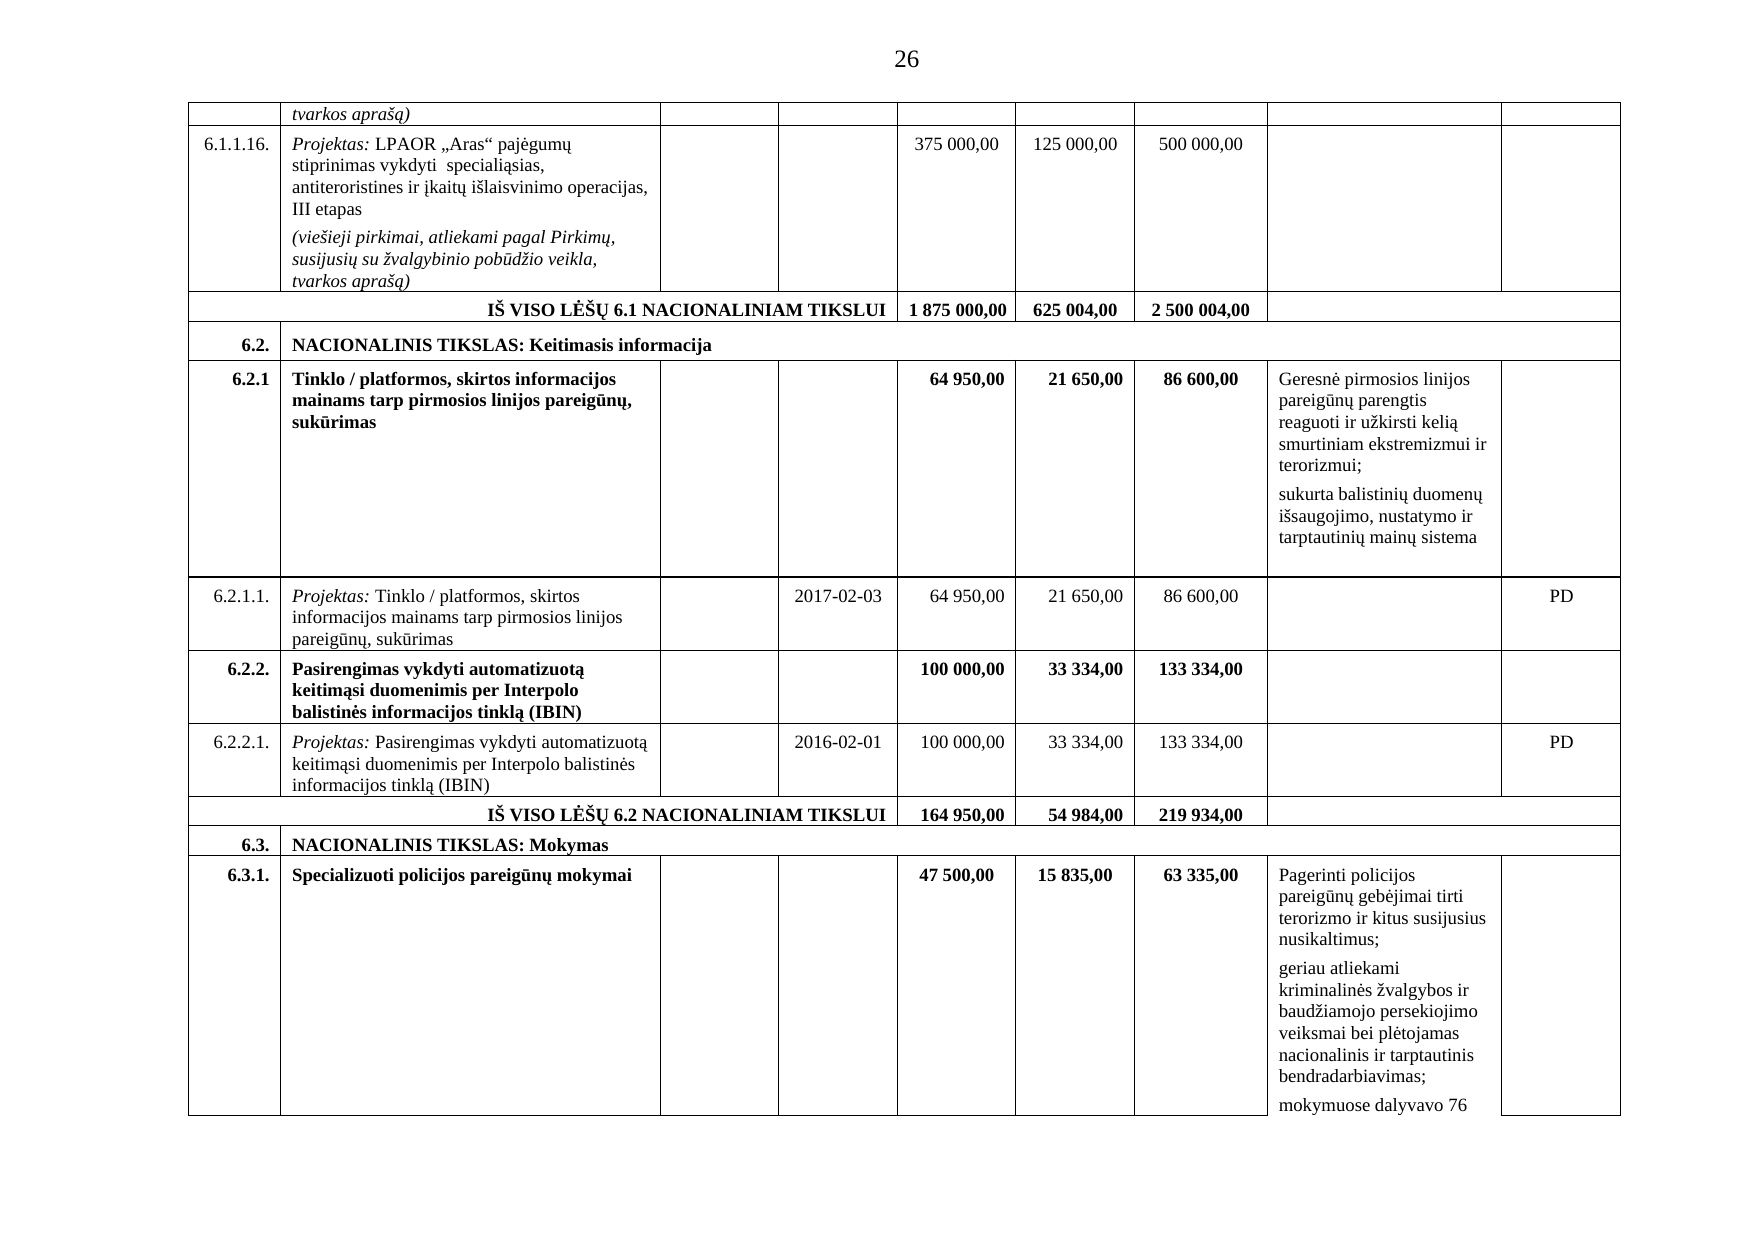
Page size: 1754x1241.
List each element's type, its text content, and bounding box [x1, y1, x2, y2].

table_cell 86 600,00 [1135, 361, 1267, 576]
table_cell 219 934,00 [1135, 797, 1267, 825]
table_cell [1268, 578, 1501, 649]
table_cell 2 500 004,00 [1135, 292, 1267, 321]
table_cell 1 875 000,00 [898, 292, 1015, 321]
table_cell [661, 724, 778, 796]
table_cell [779, 651, 897, 722]
table_cell Pasirengimas vykdyti automatizuotą keitimąsi duomenimis per Interpolo balistinės informacijos tinklą (IBIN) [281, 651, 660, 722]
table_cell [1268, 797, 1620, 825]
table_cell 21 650,00 [1016, 578, 1134, 649]
table_cell Geresnė pirmosios linijos pareigūnų parengtis reaguoti ir užkirsti kelią smurtiniam ekstremizmui ir terorizmui; sukurta balistinių duomenų išsaugojimo, nustatymo ir tarptautinių mainų sistema [1268, 361, 1501, 576]
table_cell [1502, 361, 1620, 576]
table_cell NACIONALINIS TIKSLAS: Mokymas [281, 826, 1620, 855]
table_cell Pagerinti policijos pareigūnų gebėjimai tirti terorizmo ir kitus susijusius nusikaltimus; geriau atliekami kriminalinės žvalgybos ir baudžiamojo persekiojimo veiksmai bei plėtojamas nacionalinis ir tarptautinis bendradarbiavimas; mokymuose dalyvavo 76 [1268, 856, 1501, 1115]
table_cell tvarkos aprašą) [281, 103, 660, 124]
table_cell [661, 651, 778, 722]
table_cell [1268, 292, 1620, 321]
table_cell [1268, 103, 1501, 124]
table_cell 164 950,00 [898, 797, 1015, 825]
table_cell [1502, 651, 1620, 722]
table_cell [661, 361, 778, 576]
table_cell 21 650,00 [1016, 361, 1134, 576]
table_cell [1502, 126, 1620, 291]
table_cell 500 000,00 [1135, 126, 1267, 291]
table_cell 133 334,00 [1135, 651, 1267, 722]
table_cell 2017-02-03 [779, 578, 897, 649]
table_cell Projektas: LPAOR „Aras“ pajėgumų stiprinimas vykdyti specialiąsias, antiteroristines ir įkaitų išlaisvinimo operacijas, III etapas (viešieji pirkimai, atliekami pagal Pirkimų, susijusių su žvalgybinio pobūdžio veikla, tvarkos aprašą) [281, 126, 660, 291]
table_cell 86 600,00 [1135, 578, 1267, 649]
table_cell 100 000,00 [898, 724, 1015, 796]
table_cell 6.3.1. [189, 856, 280, 1115]
table_cell 6.2.2.1. [189, 724, 280, 796]
table_cell Projektas: Pasirengimas vykdyti automatizuotą keitimąsi duomenimis per Interpolo balistinės informacijos tinklą (IBIN) [281, 724, 660, 796]
table_cell 6.3. [189, 826, 280, 855]
table_cell [779, 103, 897, 124]
table_cell 54 984,00 [1016, 797, 1134, 825]
table_cell [1135, 103, 1267, 124]
table_cell 6.2. [189, 322, 280, 359]
table_cell 6.2.2. [189, 651, 280, 722]
table_cell 100 000,00 [898, 651, 1015, 722]
table_cell 6.1.1.16. [189, 126, 280, 291]
table_cell [1502, 856, 1620, 1115]
table_cell PD [1502, 724, 1620, 796]
table_cell 33 334,00 [1016, 651, 1134, 722]
table_cell [1502, 103, 1620, 124]
table_cell IŠ VISO LĖŠŲ 6.2 NACIONALINIAM TIKSLUI [189, 797, 897, 825]
table_cell [661, 126, 778, 291]
table_cell 63 335,00 [1135, 856, 1267, 1115]
table_cell 2016-02-01 [779, 724, 897, 796]
table_cell PD [1502, 578, 1620, 649]
table_cell 133 334,00 [1135, 724, 1267, 796]
table_cell [661, 578, 778, 649]
table_cell 6.2.1.1. [189, 578, 280, 649]
table_cell [779, 856, 897, 1115]
table_cell 33 334,00 [1016, 724, 1134, 796]
table_cell 625 004,00 [1016, 292, 1134, 321]
table_cell [1268, 126, 1501, 291]
table_cell [898, 103, 1015, 124]
table_cell 64 950,00 [898, 578, 1015, 649]
table_cell [779, 126, 897, 291]
table_cell [661, 856, 778, 1115]
table_cell 125 000,00 [1016, 126, 1134, 291]
table_cell [661, 103, 778, 124]
table_cell 64 950,00 [898, 361, 1015, 576]
table_cell [189, 103, 280, 124]
table_cell IŠ VISO LĖŠŲ 6.1 NACIONALINIAM TIKSLUI [189, 292, 897, 321]
table_cell [1016, 103, 1134, 124]
table_cell [1268, 651, 1501, 722]
table_cell Tinklo / platformos, skirtos informacijos mainams tarp pirmosios linijos pareigūnų, sukūrimas [281, 361, 660, 576]
table_cell Specializuoti policijos pareigūnų mokymai [281, 856, 660, 1115]
table_cell [779, 361, 897, 576]
table_cell Projektas: Tinklo / platformos, skirtos informacijos mainams tarp pirmosios linijos pareigūnų, sukūrimas [281, 578, 660, 649]
table_cell [1268, 724, 1501, 796]
table_cell 6.2.1 [189, 361, 280, 576]
table_cell 47 500,00 [898, 856, 1015, 1115]
table_cell 15 835,00 [1016, 856, 1134, 1115]
table_cell NACIONALINIS TIKSLAS: Keitimasis informacija [281, 322, 1620, 359]
table_cell 375 000,00 [898, 126, 1015, 291]
